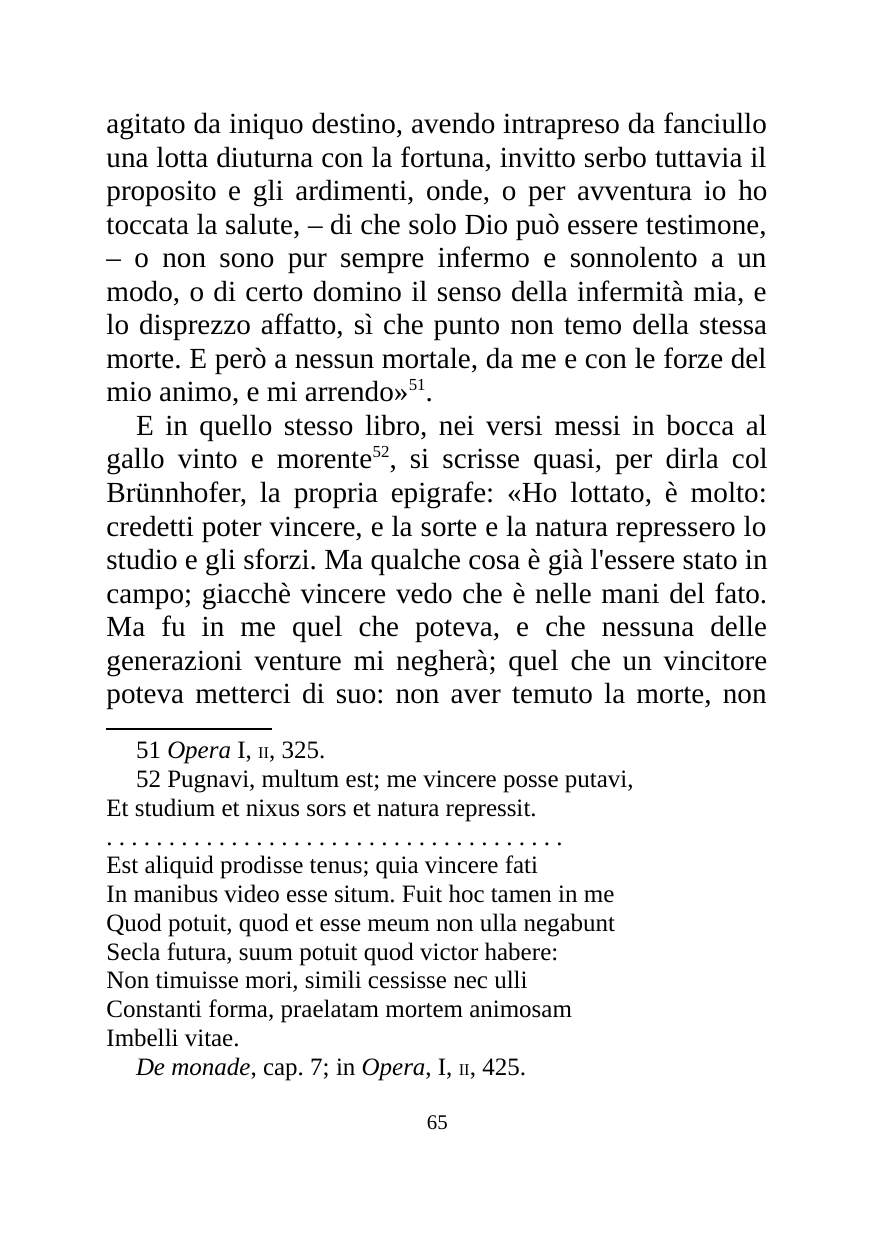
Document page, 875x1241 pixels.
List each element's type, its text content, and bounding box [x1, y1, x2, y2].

text agitato da iniquo destino, avendo intrapreso da fanciullo una lotta diuturna con la fortuna, invitto serbo tuttavia il proposito e gli ardimenti, onde, o per avventura io ho toccata la salute, – di che solo Dio può essere testimone, – o non sono pur sempre infermo e sonnolento a un modo, o di certo domino il senso della infermità mia, e lo disprezzo affatto, sì che punto non temo della stessa morte. E però a nessun mortale, da me e con le forze del mio animo, e mi arrendo». [106, 106, 768, 408]
text E in quello stesso libro, nei versi messi in bocca al gallo vinto e morente, si scrisse quasi, per dirla col Brünnhofer, la propria epigrafe: «Ho lottato, è molto: credetti poter vincere, e la sorte e la natura repressero lo studio e gli sforzi. Ma qualche cosa è già l'essere stato in campo; giacchè vincere vedo che è nelle mani del fato. Ma fu in me quel che poteva, e che nessuna delle generazioni venture mi negherà; quel che un vincitore poteva metterci di suo: non aver temuto la morte, non [106, 408, 768, 710]
text Pugnavi, multum est; me vincere posse putavi, Et studium et nixus sors et natura repressit. . . . . . . . . . . . . . . . . . . . . . . . . . . . . . . . . . . . . . Est aliquid prodisse tenus; quia vincere fati In manibus video esse situm. Fuit hoc tamen in me Quod potuit, quod et esse meum non ulla negabunt Secla futura, suum potuit quod victor habere: Non timuisse mori, simili cessisse nec ulli Constanti forma, praelatam mortem animosam Imbelli vitae. [106, 764, 768, 1052]
text Opera I, ii, 325. [106, 735, 768, 764]
text De monade, cap. 7; in Opera, I, ii, 425. [106, 1052, 768, 1080]
